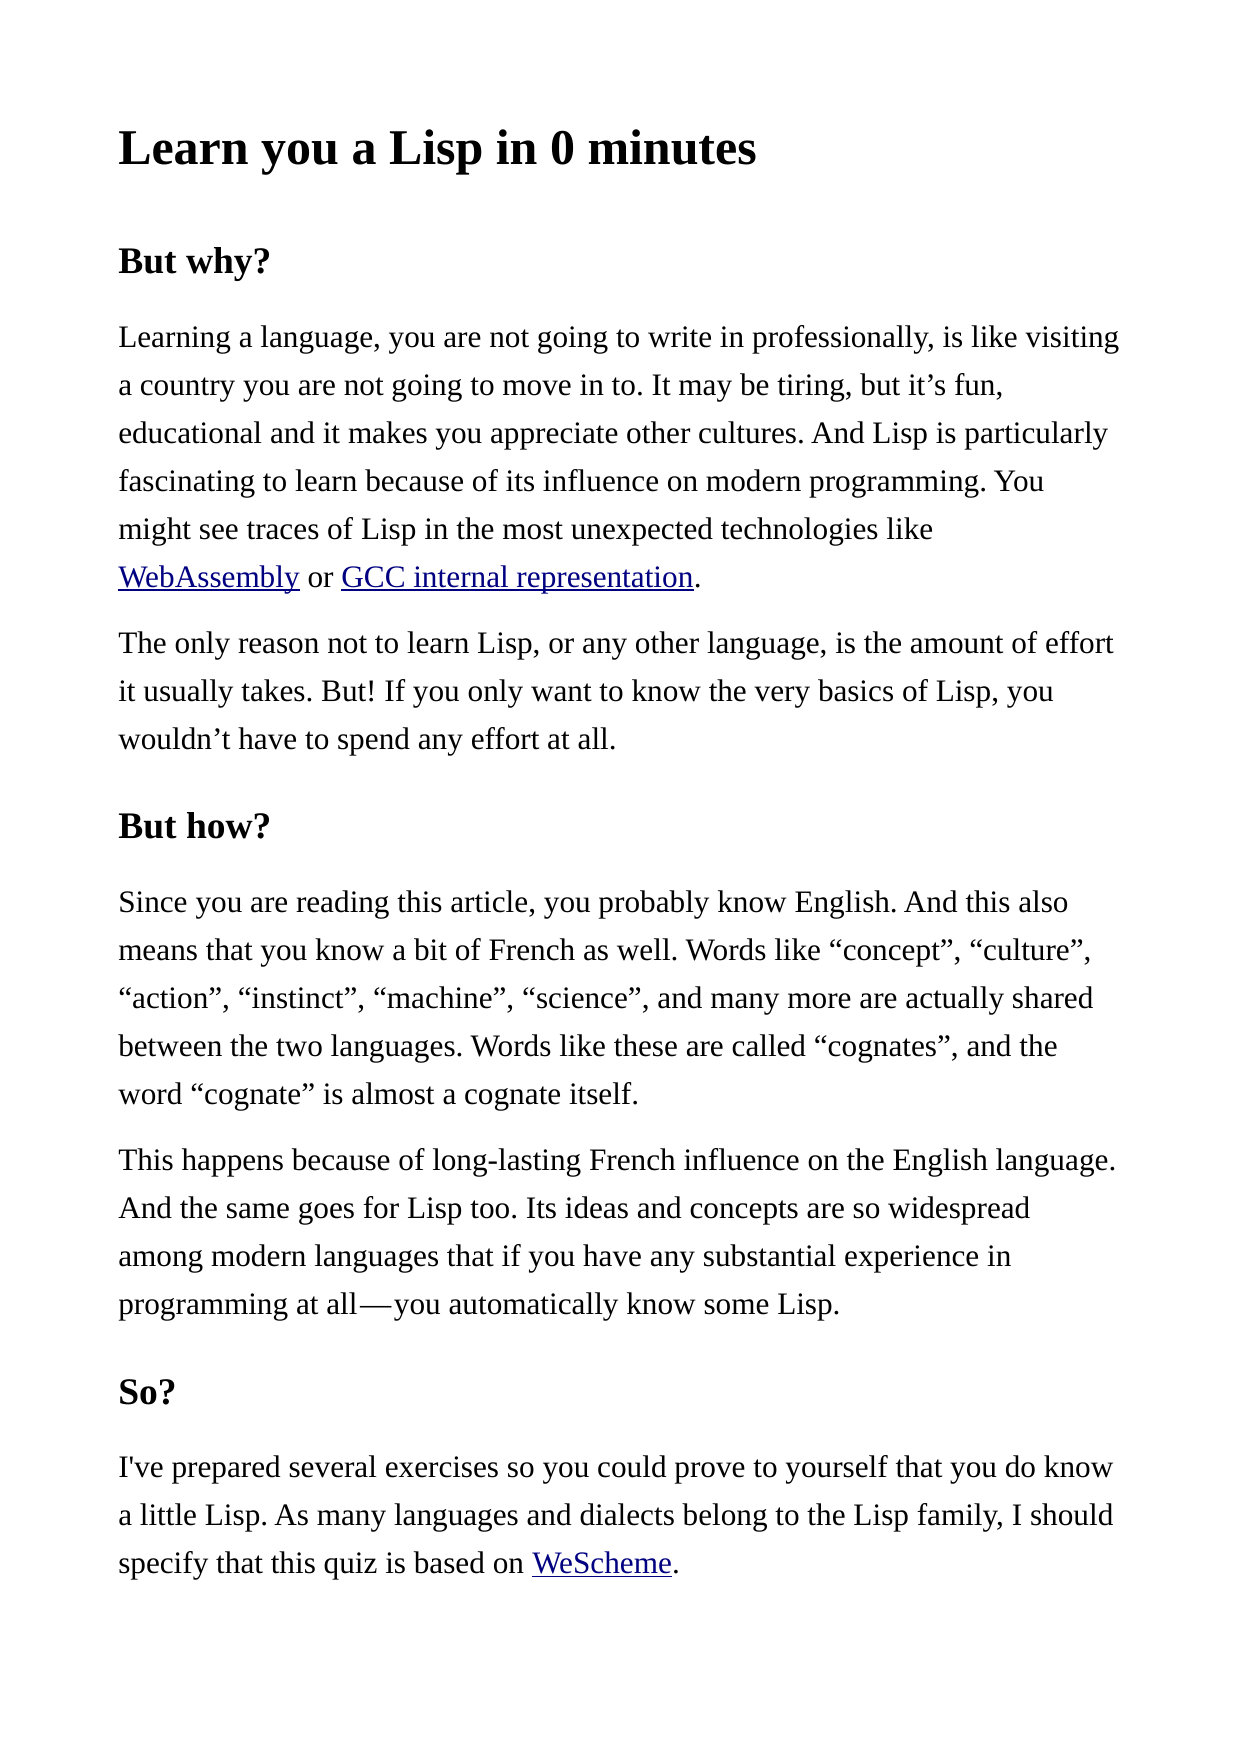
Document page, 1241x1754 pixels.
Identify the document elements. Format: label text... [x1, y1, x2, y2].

text The only reason not to learn Lisp, or any other language, is the amount of effort it usually takes. But! If you only want to know the very basics of Lisp, you wouldn’t have to spend any effort at all. [118, 615, 1122, 759]
text I've prepared several exercises so you could prove to yourself that you do know a little Lisp. As many languages and dialects belong to the Lisp family, I should specify that this quiz is based on WeScheme. [118, 1439, 1122, 1583]
subtitle But how? [118, 804, 1122, 847]
text Learning a language, you are not going to write in professionally, is like visiting a country you are not going to move in to. It may be tiring, but it’s fun, educational and it makes you appreciate other cultures. And Lisp is particularly fascinating to learn because of its influence on modern programming. You might see traces of Lisp in the most unexpected technologies like WebAssembly or GCC internal representation. [118, 309, 1122, 597]
subtitle Learn you a Lisp in 0 minutes [118, 118, 1122, 176]
text Since you are reading this article, you probably know English. And this also means that you know a bit of French as well. Words like “concept”, “culture”, “action”, “instinct”, “machine”, “science”, and many more are actually shared between the two languages. Words like these are called “cognates”, and the word “cognate” is almost a cognate itself. [118, 874, 1122, 1114]
text This happens because of long-lasting French influence on the English language. And the same goes for Lisp too. Its ideas and concepts are so widespread among modern languages that if you have any substantial experience in programming at all — you automatically know some Lisp. [118, 1132, 1122, 1324]
subtitle But why? [118, 239, 1122, 282]
subtitle So? [118, 1369, 1122, 1412]
